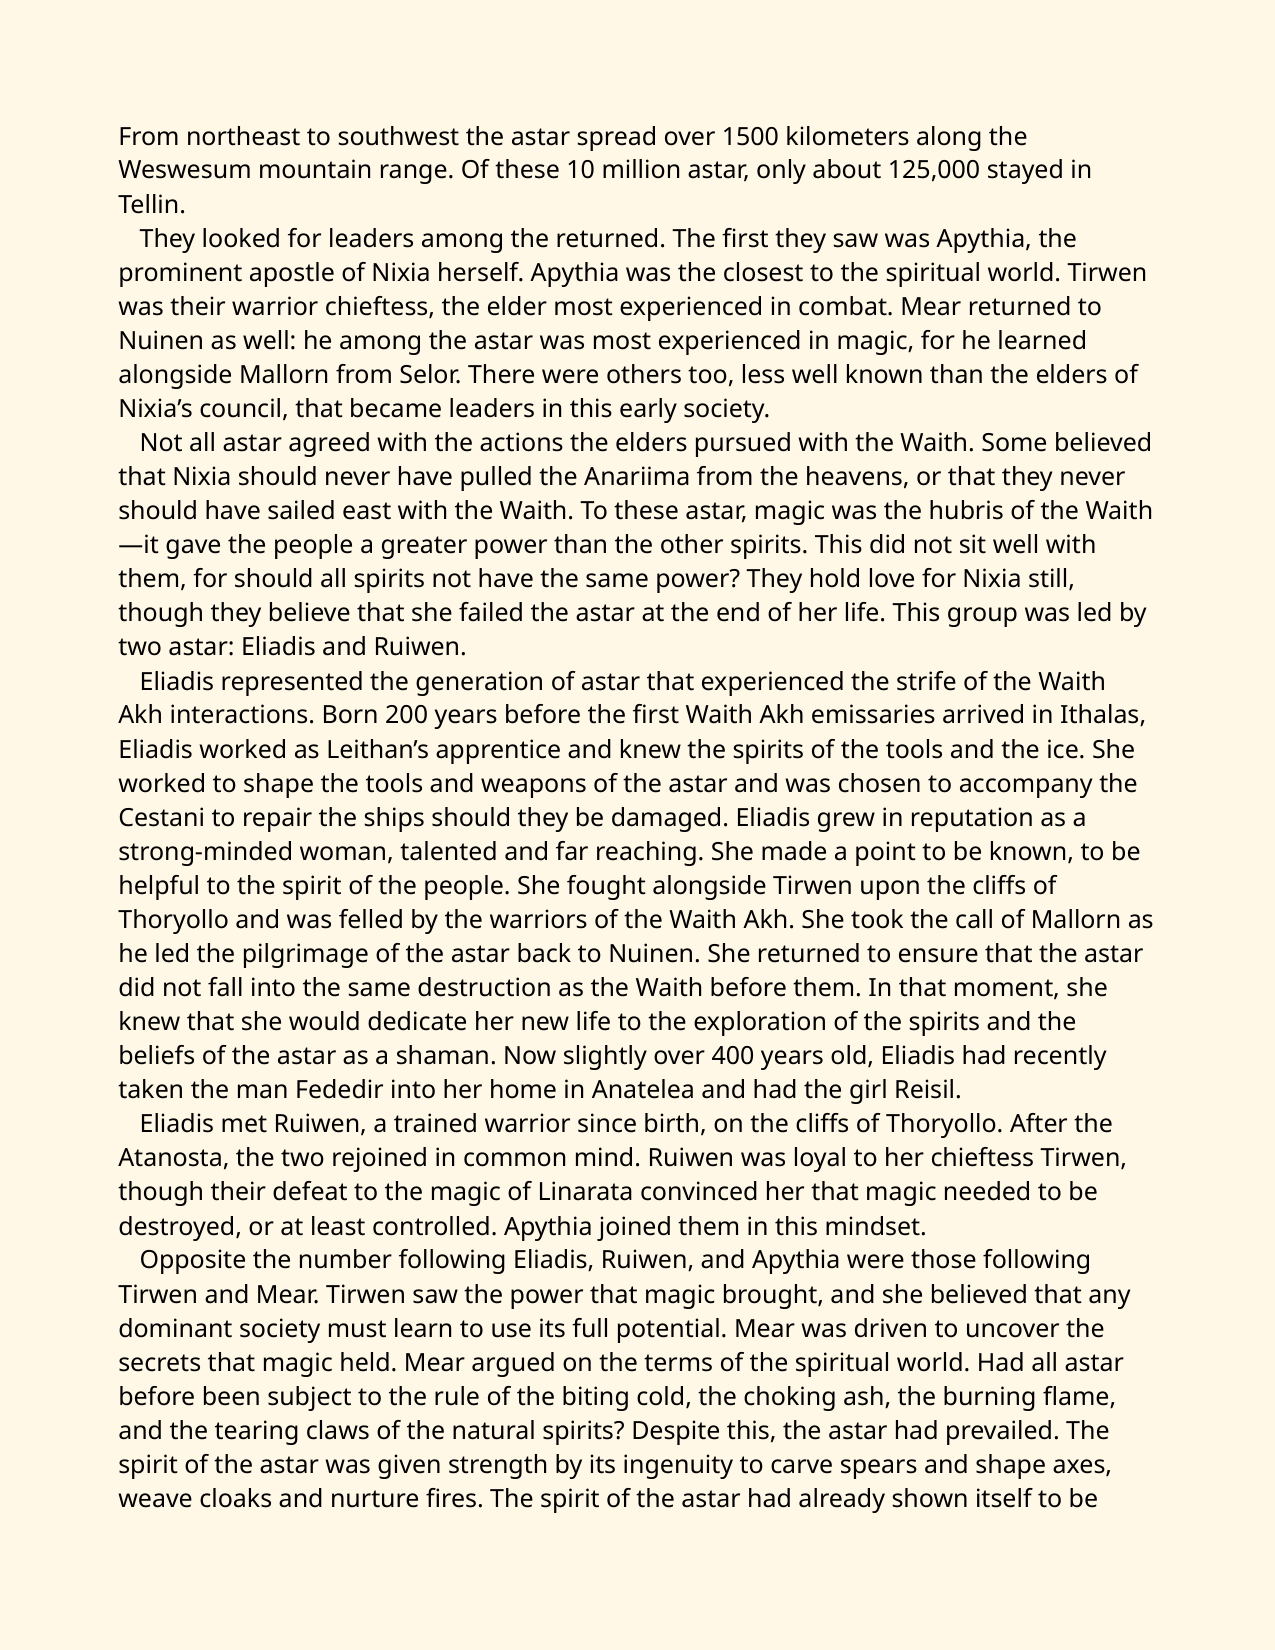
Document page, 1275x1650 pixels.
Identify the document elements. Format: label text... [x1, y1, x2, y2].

text Eliadis met Ruiwen, a trained warrior since birth, on the cliffs of Thoryollo. After the Atanosta, the two rejoined in common mind. Ruiwen was loyal to her chieftess Tirwen, though their defeat to the magic of Linarata convinced her that magic needed to be destroyed, or at least controlled. Apythia joined them in this mindset. [118, 1106, 1157, 1242]
text Eliadis represented the generation of astar that experienced the strife of the Waith Akh interactions. Born 200 years before the first Waith Akh emissaries arrived in Ithalas, Eliadis worked as Leithan’s apprentice and knew the spirits of the tools and the ice. She worked to shape the tools and weapons of the astar and was chosen to accompany the Cestani to repair the ships should they be damaged. Eliadis grew in reputation as a strong-minded woman, talented and far reaching. She made a point to be known, to be helpful to the spirit of the people. She fought alongside Tirwen upon the cliffs of Thoryollo and was felled by the warriors of the Waith Akh. She took the call of Mallorn as he led the pilgrimage of the astar back to Nuinen. She returned to ensure that the astar did not fall into the same destruction as the Waith before them. In that moment, she knew that she would dedicate her new life to the exploration of the spirits and the beliefs of the astar as a shaman. Now slightly over 400 years old, Eliadis had recently taken the man Fededir into her home in Anatelea and had the girl Reisil. [118, 663, 1157, 1106]
text From northeast to southwest the astar spread over 1500 kilometers along the Weswesum mountain range. Of these 10 million astar, only about 125,000 stayed in Tellin. [118, 118, 1157, 220]
text Opposite the number following Eliadis, Ruiwen, and Apythia were those following Tirwen and Mear. Tirwen saw the power that magic brought, and she believed that any dominant society must learn to use its full potential. Mear was driven to uncover the secrets that magic held. Mear argued on the terms of the spiritual world. Had all astar before been subject to the rule of the biting cold, the choking ash, the burning flame, and the tearing claws of the natural spirits? Despite this, the astar had prevailed. The spirit of the astar was given strength by its ingenuity to carve spears and shape axes, weave cloaks and nurture fires. The spirit of the astar had already shown itself to be [118, 1242, 1157, 1515]
text They looked for leaders among the returned. The first they saw was Apythia, the prominent apostle of Nixia herself. Apythia was the closest to the spiritual world. Tirwen was their warrior chieftess, the elder most experienced in combat. Mear returned to Nuinen as well: he among the astar was most experienced in magic, for he learned alongside Mallorn from Selor. There were others too, less well known than the elders of Nixia’s council, that became leaders in this early society. [118, 220, 1157, 425]
text Not all astar agreed with the actions the elders pursued with the Waith. Some believed that Nixia should never have pulled the Anariima from the heavens, or that they never should have sailed east with the Waith. To these astar, magic was the hubris of the Waith—it gave the people a greater power than the other spirits. This did not sit well with them, for should all spirits not have the same power? They hold love for Nixia still, though they believe that she failed the astar at the end of her life. This group was led by two astar: Eliadis and Ruiwen. [118, 425, 1157, 663]
